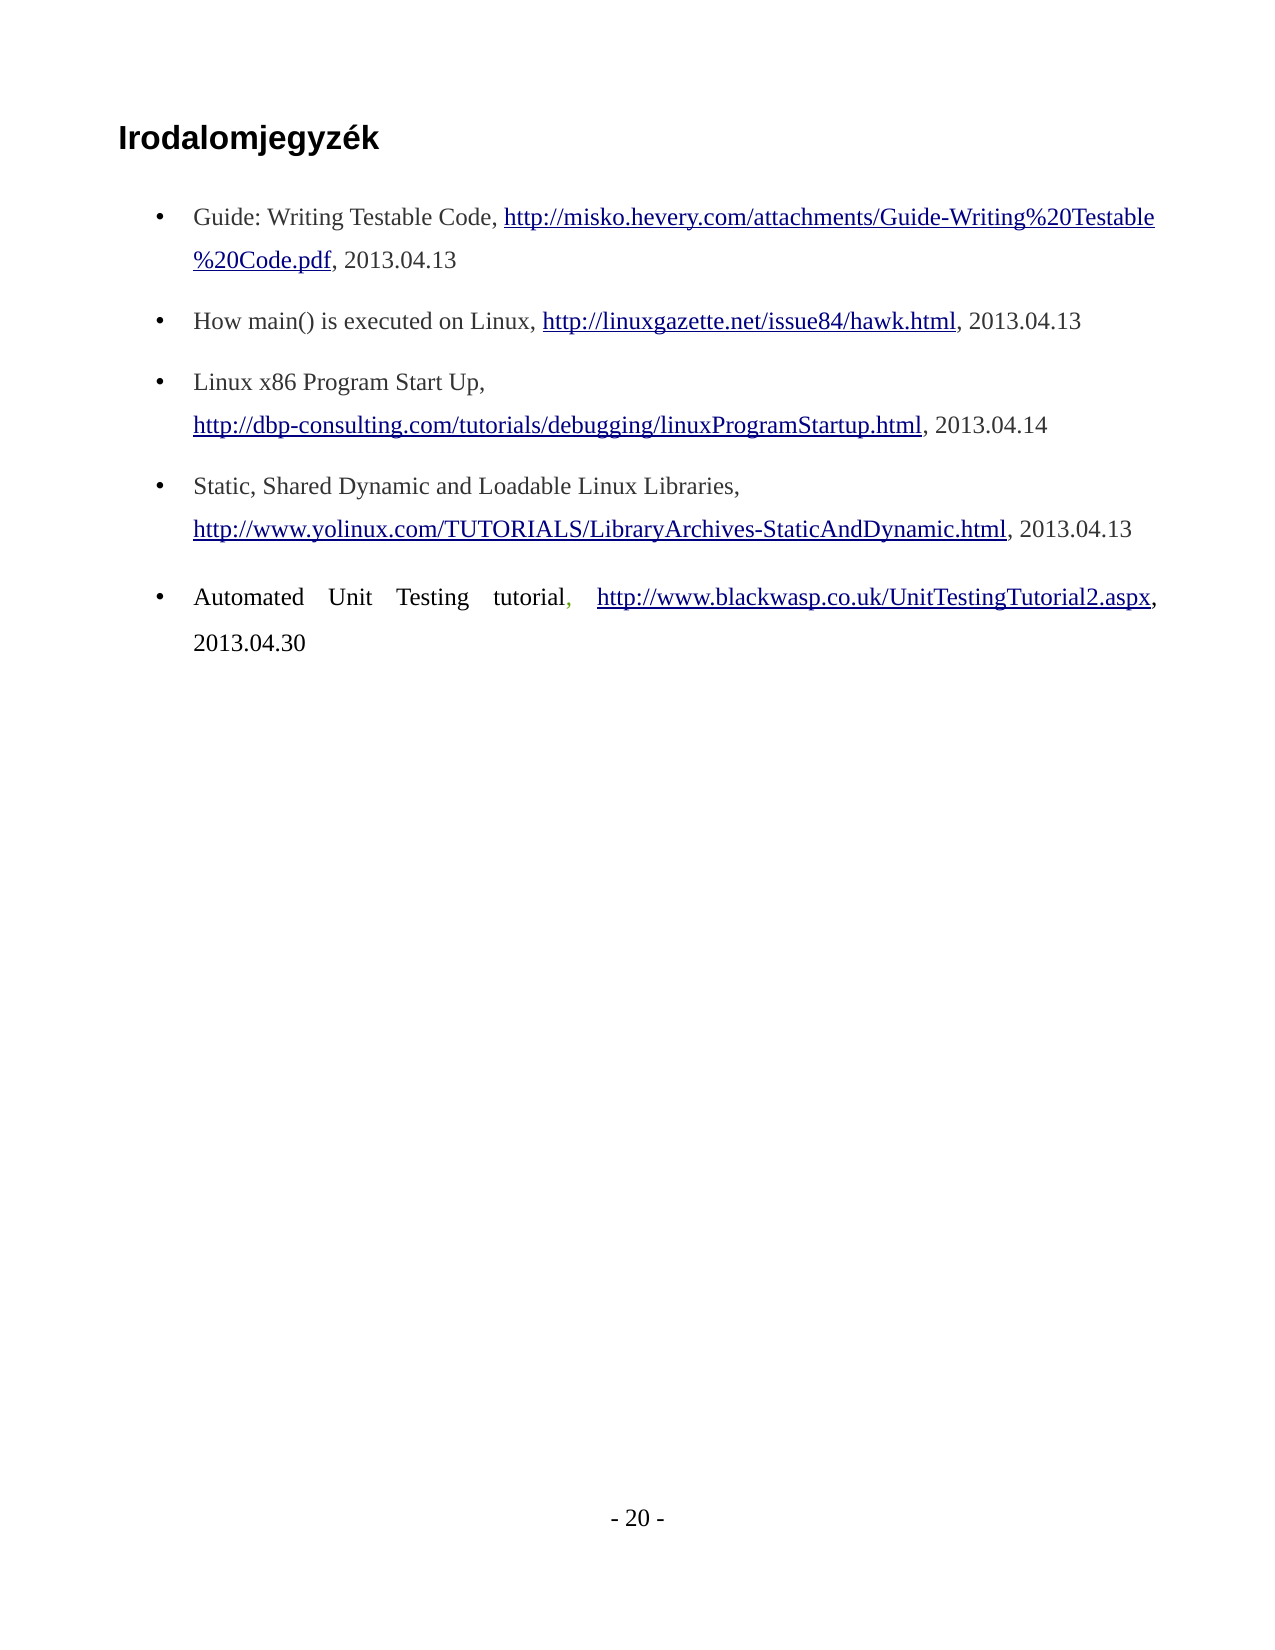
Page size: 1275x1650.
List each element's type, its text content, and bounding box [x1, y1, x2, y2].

list Static, Shared Dynamic and Loadable Linux Libraries, http://www.yolinux.com/TUTORIALS/LibraryArchives-StaticAndDynamic.html, 2013.04.13 [156, 471, 1157, 543]
list How main() is executed on Linux, http://linuxgazette.net/issue84/hawk.html, 2013.04.13 [156, 306, 1157, 334]
list Guide: Writing Testable Code, http://misko.hevery.com/attachments/Guide-Writing%20Testable%20Code.pdf, 2013.04.13 [156, 202, 1157, 273]
subtitle Irodalomjegyzék [118, 118, 1157, 157]
list Linux x86 Program Start Up, http://dbp-consulting.com/tutorials/debugging/linuxProgramStartup.html, 2013.04.14 [156, 367, 1157, 439]
list Automated Unit Testing tutorial, http://www.blackwasp.co.uk/UnitTestingTutorial2.aspx, 2013.04.30 [156, 576, 1157, 657]
